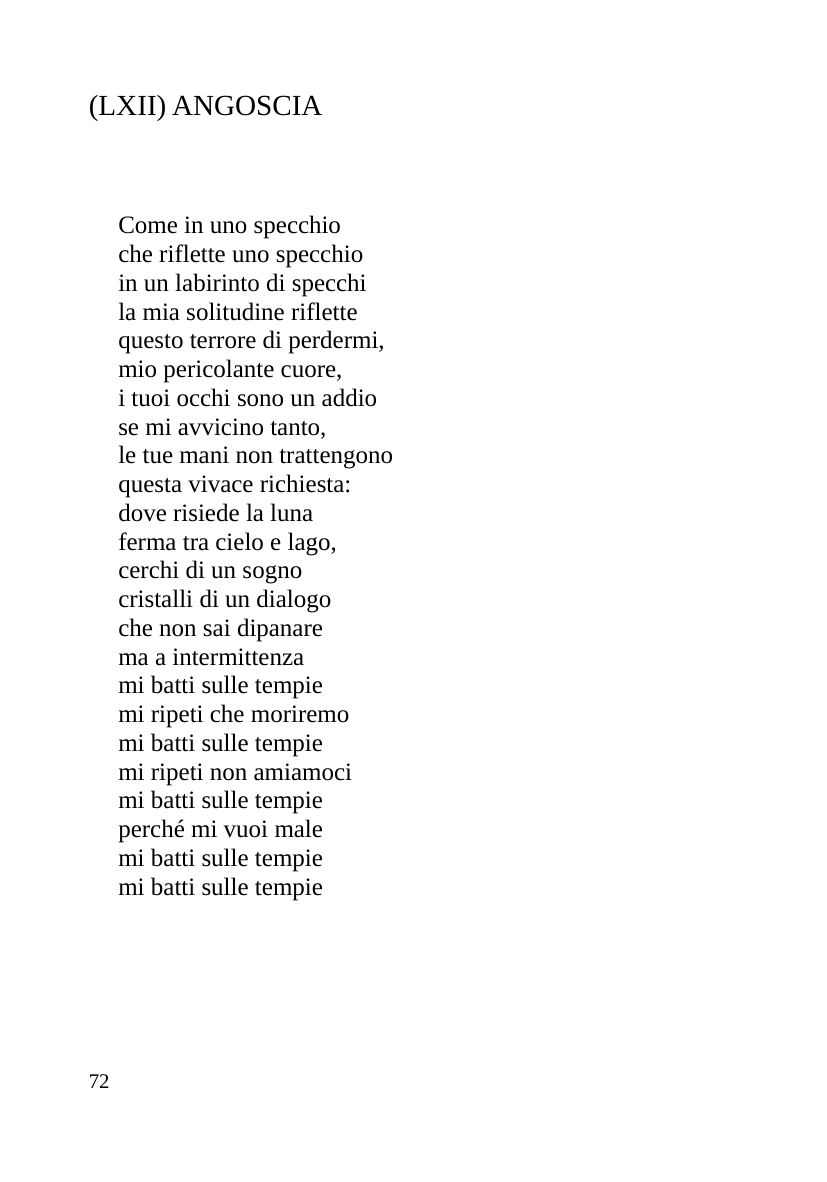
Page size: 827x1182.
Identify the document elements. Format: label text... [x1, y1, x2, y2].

text che riflette uno specchio [118, 239, 738, 268]
text mi batti sulle tempie [118, 728, 738, 757]
subtitle (LXII) ANGOSCIA [88, 88, 738, 122]
text che non sai dipanare [118, 613, 738, 642]
text i tuoi occhi sono un addio [118, 383, 738, 412]
text mi batti sulle tempie [118, 786, 738, 814]
text questa vivace richiesta: [118, 469, 738, 498]
text mi ripeti non amiamoci [118, 757, 738, 786]
text mio pericolante cuore, [118, 354, 738, 383]
text la mia solitudine riflette [118, 297, 738, 326]
text in un labirinto di specchi [118, 268, 738, 297]
text ma a intermittenza [118, 642, 738, 671]
text mi ripeti che moriremo [118, 699, 738, 728]
text cerchi di un sogno [118, 556, 738, 584]
text le tue mani non trattengono [118, 441, 738, 469]
text ferma tra cielo e lago, [118, 527, 738, 556]
text questo terrore di perdermi, [118, 326, 738, 354]
text cristalli di un dialogo [118, 584, 738, 613]
text se mi avvicino tanto, [118, 412, 738, 441]
text mi batti sulle tempie [118, 843, 738, 872]
text dove risiede la luna [118, 498, 738, 527]
text Come in uno specchio [118, 211, 738, 239]
text perché mi vuoi male [118, 814, 738, 843]
text mi batti sulle tempie [118, 671, 738, 699]
text mi batti sulle tempie [118, 872, 738, 901]
